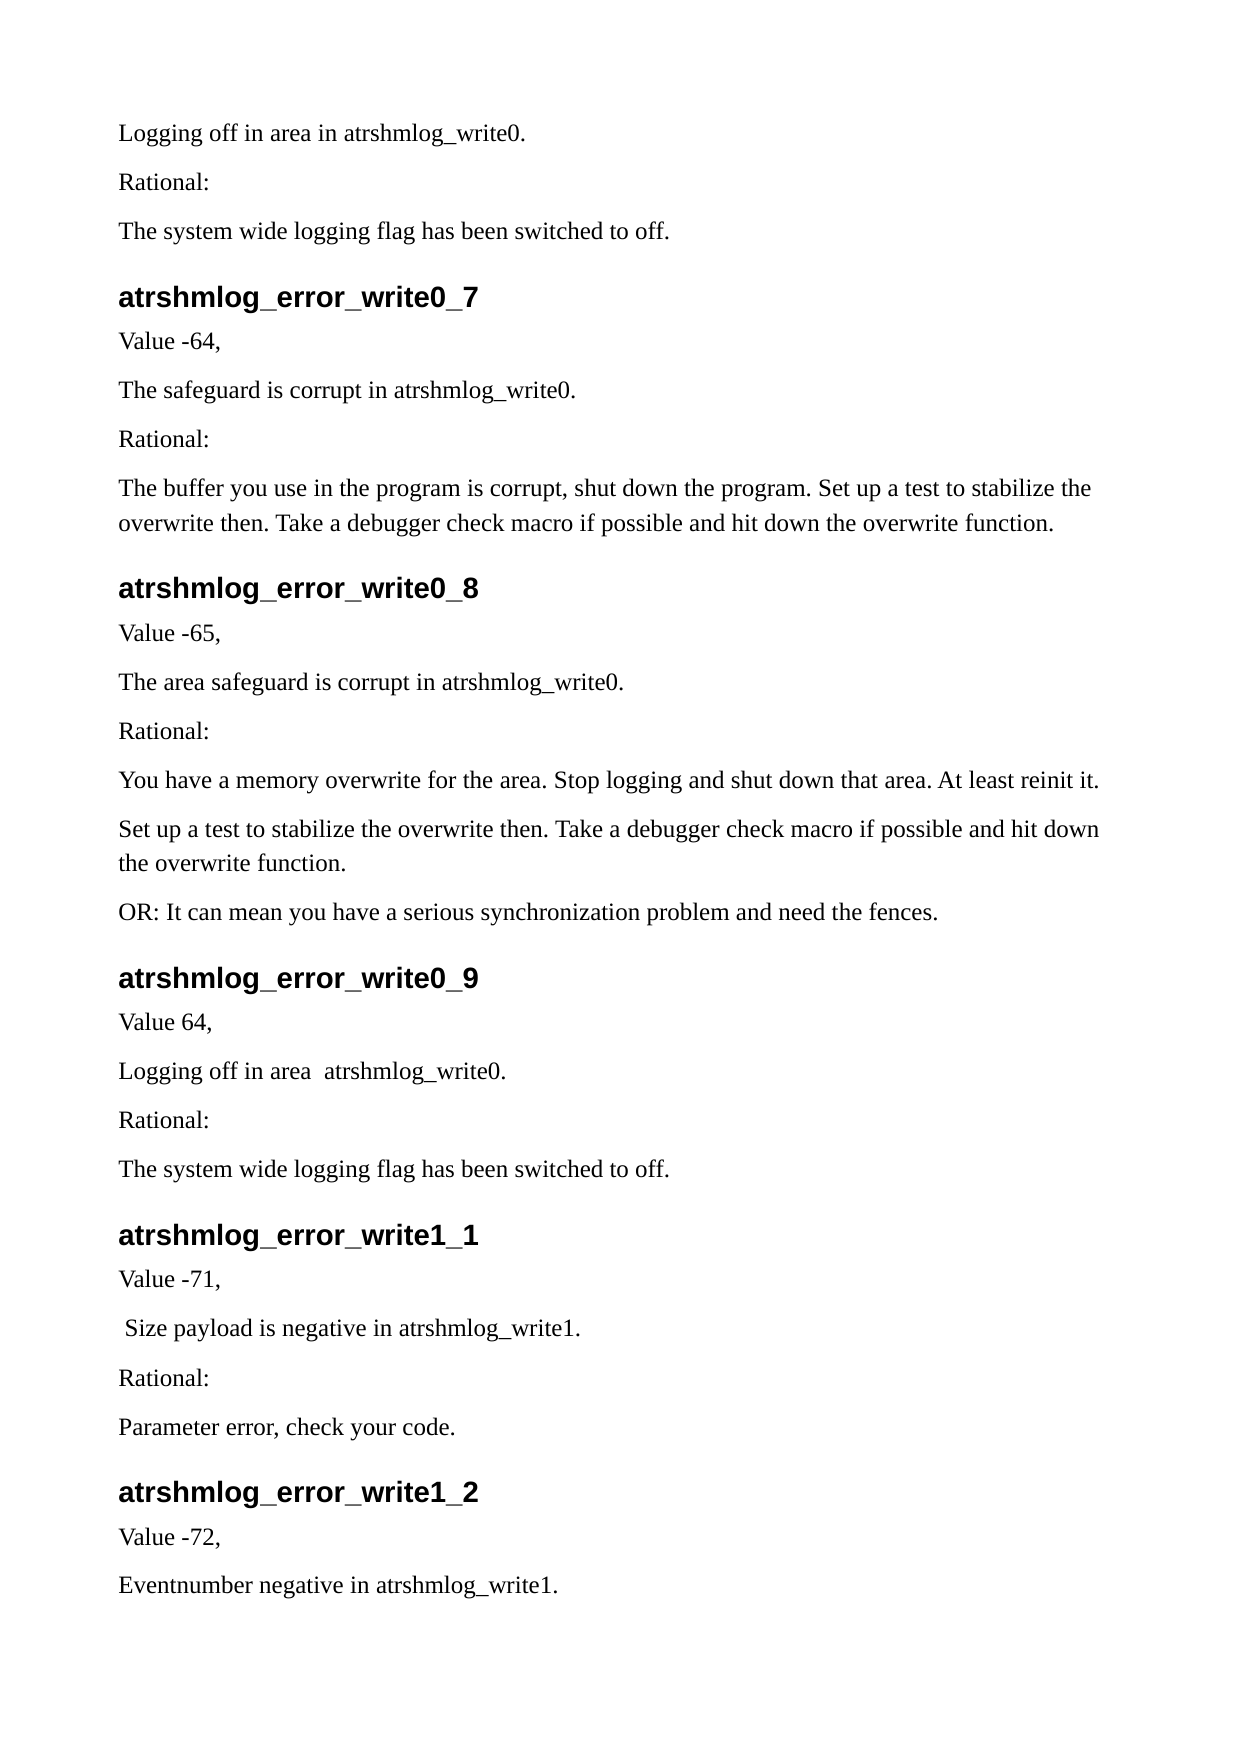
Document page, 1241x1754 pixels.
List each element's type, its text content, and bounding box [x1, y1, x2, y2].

text Value 64, [118, 1007, 1122, 1036]
text Value -71, [118, 1264, 1122, 1293]
subtitle atrshmlog_error_write1_2 [118, 1475, 1122, 1509]
text Rational: [118, 1363, 1122, 1391]
text The safeguard is corrupt in atrshmlog_write0. [118, 375, 1122, 404]
text Value -64, [118, 326, 1122, 355]
text OR: It can mean you have a serious synchronization problem and need the fences. [118, 897, 1122, 926]
text Parameter error, check your code. [118, 1412, 1122, 1440]
text Rational: [118, 167, 1122, 196]
subtitle atrshmlog_error_write0_7 [118, 280, 1122, 314]
text Value -65, [118, 618, 1122, 646]
subtitle atrshmlog_error_write0_9 [118, 961, 1122, 995]
text Rational: [118, 716, 1122, 744]
subtitle atrshmlog_error_write1_1 [118, 1218, 1122, 1252]
text The system wide logging flag has been switched to off. [118, 1154, 1122, 1183]
text Logging off in area atrshmlog_write0. [118, 1056, 1122, 1085]
text Set up a test to stabilize the overwrite then. Take a debugger check macro if possible and hit down the overwrite function. [118, 814, 1122, 877]
text The area safeguard is corrupt in atrshmlog_write0. [118, 667, 1122, 696]
text Rational: [118, 1106, 1122, 1134]
text Rational: [118, 424, 1122, 453]
text Logging off in area in atrshmlog_write0. [118, 118, 1122, 147]
text You have a memory overwrite for the area. Stop logging and shut down that area. At least reinit it. [118, 765, 1122, 794]
text Eventnumber negative in atrshmlog_write1. [118, 1571, 1122, 1599]
subtitle atrshmlog_error_write0_8 [118, 571, 1122, 605]
text Size payload is negative in atrshmlog_write1. [118, 1313, 1122, 1342]
text The system wide logging flag has been switched to off. [118, 216, 1122, 245]
text The buffer you use in the program is corrupt, shut down the program. Set up a test to stabilize the overwrite then. Take a debugger check macro if possible and hit down the overwrite function. [118, 473, 1122, 537]
text Value -72, [118, 1522, 1122, 1550]
